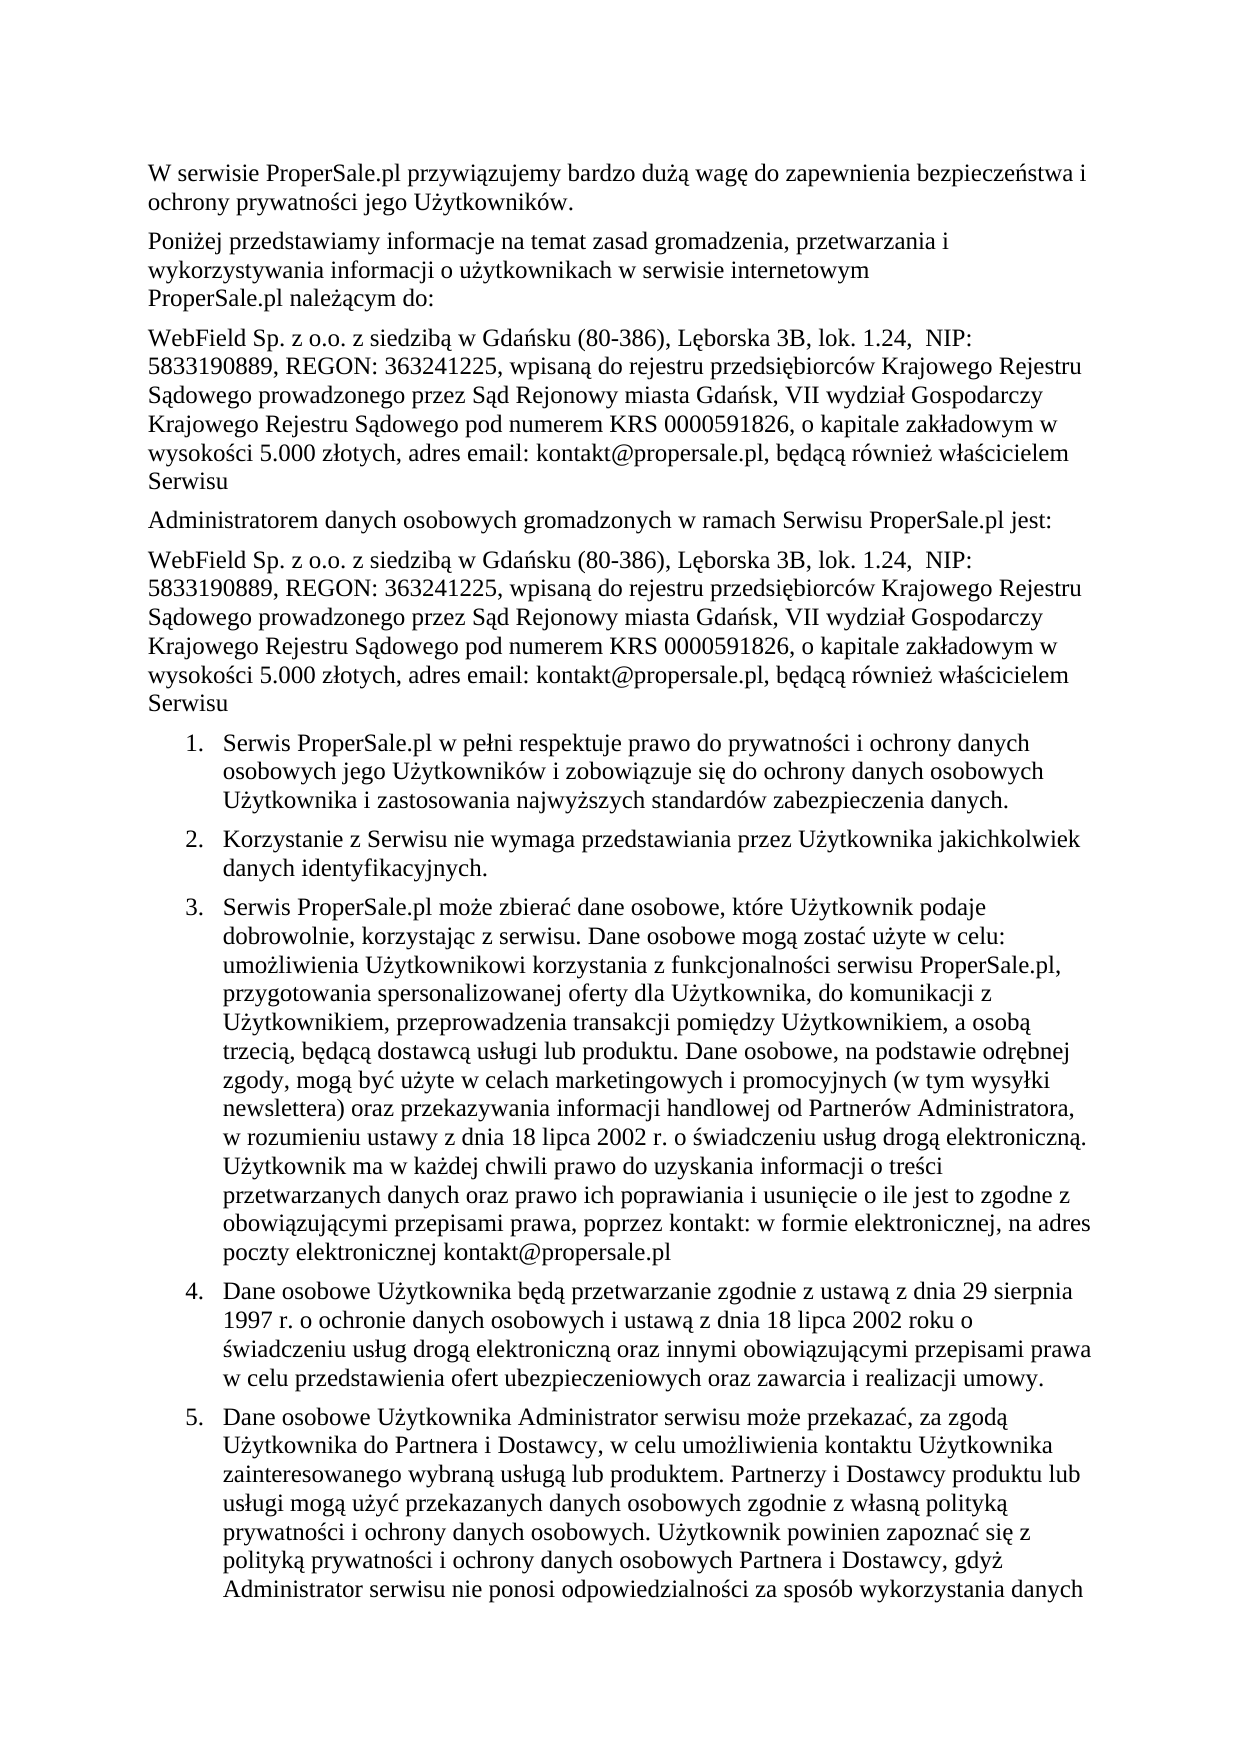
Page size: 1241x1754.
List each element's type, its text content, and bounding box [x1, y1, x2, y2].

list Dane osobowe Użytkownika będą przetwarzanie zgodnie z ustawą z dnia 29 sierpnia 1997 r. o ochronie danych osobowych i ustawą z dnia 18 lipca 2002 roku o świadczeniu usług drogą elektroniczną oraz innymi obowiązującymi przepisami prawa w celu przedstawienia ofert ubezpieczeniowych oraz zawarcia i realizacji umowy. [185, 1276, 1093, 1391]
text Poniżej przedstawiamy informacje na temat zasad gromadzenia, przetwarzania i wykorzystywania informacji o użytkownikach w serwisie internetowym ProperSale.pl należącym do: [148, 226, 1093, 312]
list Korzystanie z Serwisu nie wymaga przedstawiania przez Użytkownika jakichkolwiek danych identyfikacyjnych. [185, 824, 1093, 882]
list Serwis ProperSale.pl w pełni respektuje prawo do prywatności i ochrony danych osobowych jego Użytkowników i zobowiązuje się do ochrony danych osobowych Użytkownika i zastosowania najwyższych standardów zabezpieczenia danych. [185, 728, 1093, 814]
text W serwisie ProperSale.pl przywiązujemy bardzo dużą wagę do zapewnienia bezpieczeństwa i ochrony prywatności jego Użytkowników. [148, 158, 1093, 216]
text WebField Sp. z o.o. z siedzibą w Gdańsku (80-386), Lęborska 3B, lok. 1.24, NIP: 5833190889, REGON: 363241225, wpisaną do rejestru przedsiębiorców Krajowego Rejestru Sądowego prowadzonego przez Sąd Rejonowy miasta Gdańsk, VII wydział Gospodarczy Krajowego Rejestru Sądowego pod numerem KRS 0000591826, o kapitale zakładowym w wysokości 5.000 złotych, adres email: kontakt@propersale.pl, będącą również właścicielem Serwisu [148, 545, 1093, 717]
list Serwis ProperSale.pl może zbierać dane osobowe, które Użytkownik podaje dobrowolnie, korzystając z serwisu. Dane osobowe mogą zostać użyte w celu: umożliwienia Użytkownikowi korzystania z funkcjonalności serwisu ProperSale.pl, przygotowania spersonalizowanej oferty dla Użytkownika, do komunikacji z Użytkownikiem, przeprowadzenia transakcji pomiędzy Użytkownikiem, a osobą trzecią, będącą dostawcą usługi lub produktu. Dane osobowe, na podstawie odrębnej zgody, mogą być użyte w celach marketingowych i promocyjnych (w tym wysyłki newslettera) oraz przekazywania informacji handlowej od Partnerów Administratora, w rozumieniu ustawy z dnia 18 lipca 2002 r. o świadczeniu usług drogą elektroniczną. Użytkownik ma w każdej chwili prawo do uzyskania informacji o treści przetwarzanych danych oraz prawo ich poprawiania i usunięcie o ile jest to zgodne z obowiązującymi przepisami prawa, poprzez kontakt: w formie elektronicznej, na adres poczty elektronicznej kontakt@propersale.pl [185, 892, 1093, 1266]
list Dane osobowe Użytkownika Administrator serwisu może przekazać, za zgodą Użytkownika do Partnera i Dostawcy, w celu umożliwienia kontaktu Użytkownika zainteresowanego wybraną usługą lub produktem. Partnerzy i Dostawcy produktu lub usługi mogą użyć przekazanych danych osobowych zgodnie z własną polityką prywatności i ochrony danych osobowych. Użytkownik powinien zapoznać się z polityką prywatności i ochrony danych osobowych Partnera i Dostawcy, gdyż Administrator serwisu nie ponosi odpowiedzialności za sposób wykorzystania danych [185, 1402, 1093, 1603]
text Administratorem danych osobowych gromadzonych w ramach Serwisu ProperSale.pl jest: [148, 506, 1093, 534]
text WebField Sp. z o.o. z siedzibą w Gdańsku (80-386), Lęborska 3B, lok. 1.24, NIP: 5833190889, REGON: 363241225, wpisaną do rejestru przedsiębiorców Krajowego Rejestru Sądowego prowadzonego przez Sąd Rejonowy miasta Gdańsk, VII wydział Gospodarczy Krajowego Rejestru Sądowego pod numerem KRS 0000591826, o kapitale zakładowym w wysokości 5.000 złotych, adres email: kontakt@propersale.pl, będącą również właścicielem Serwisu [148, 323, 1093, 495]
